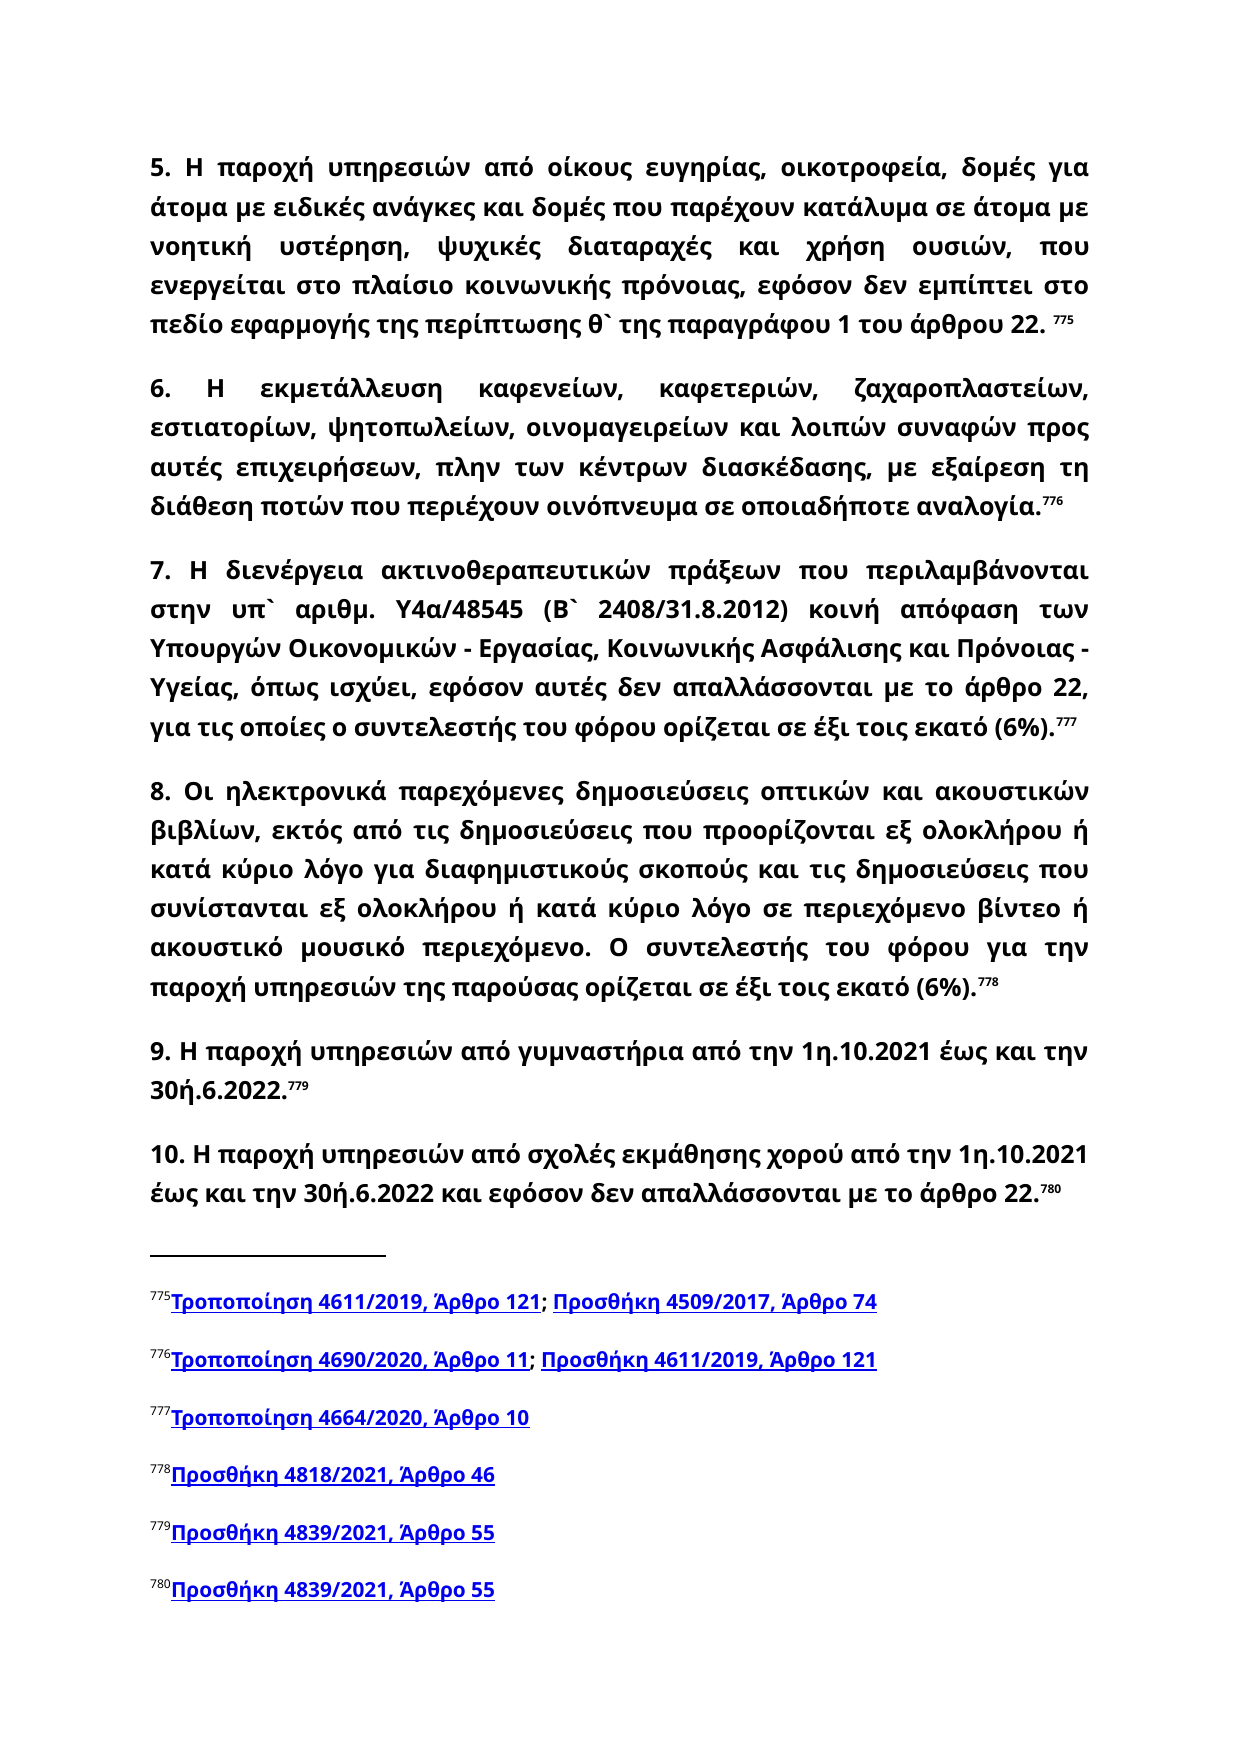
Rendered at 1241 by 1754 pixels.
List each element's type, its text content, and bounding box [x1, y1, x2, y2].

text Προσθήκη 4839/2021, Άρθρο 55 [150, 1518, 1090, 1546]
text 5. Η παροχή υπηρεσιών από οίκους ευγηρίας, οικοτροφεία, δομές για άτομα με ειδικές ανάγκες και δομές που παρέχουν κατάλυμα σε άτομα με νοητική υστέρηση, ψυχικές διαταραχές και χρήση ουσιών, που ενεργείται στο πλαίσιο κοινωνικής πρόνοιας, εφόσον δεν εμπίπτει στο πεδίο εφαρμογής της περίπτωσης θ` της παραγράφου 1 του άρθρου 22. [150, 150, 1090, 341]
text 8. Οι ηλεκτρονικά παρεχόμενες δημοσιεύσεις οπτικών και ακουστικών βιβλίων, εκτός από τις δημοσιεύσεις που προορίζονται εξ ολοκλήρου ή κατά κύριο λόγο για διαφημιστικούς σκοπούς και τις δημοσιεύσεις που συνίστανται εξ ολοκλήρου ή κατά κύριο λόγο σε περιεχόμενο βίντεο ή ακουστικό μουσικό περιεχόμενο. Ο συντελεστής του φόρου για την παροχή υπηρεσιών της παρούσας ορίζεται σε έξι τοις εκατό (6%). [150, 773, 1090, 1003]
text Προσθήκη 4818/2021, Άρθρο 46 [150, 1460, 1090, 1489]
text 10. Η παροχή υπηρεσιών από σχολές εκμάθησης χορού από την 1η.10.2021 έως και την 30ή.6.2022 και εφόσον δεν απαλλάσσονται με το άρθρο 22. [150, 1137, 1090, 1210]
text 6. Η εκμετάλλευση καφενείων, καφετεριών, ζαχαροπλαστείων, εστιατορίων, ψητοπωλείων, οινομαγειρείων και λοιπών συναφών προς αυτές επιχειρήσεων, πλην των κέντρων διασκέδασης, με εξαίρεση τη διάθεση ποτών που περιέχουν οινόπνευμα σε οποιαδήποτε αναλογία. [150, 371, 1090, 522]
text Τροποποίηση 4664/2020, Άρθρο 10 [150, 1403, 1090, 1431]
text 7. Η διενέργεια ακτινοθεραπευτικών πράξεων που περιλαμβάνονται στην υπ` αριθμ. Υ4α/48545 (Β` 2408/31.8.2012) κοινή απόφαση των Υπουργών Οικονομικών - Εργασίας, Κοινωνικής Ασφάλισης και Πρόνοιας - Υγείας, όπως ισχύει, εφόσον αυτές δεν απαλλάσσονται με το άρθρο 22, για τις οποίες ο συντελεστής του φόρου ορίζεται σε έξι τοις εκατό (6%). [150, 552, 1090, 743]
text Τροποποίηση 4690/2020, Άρθρο 11; Προσθήκη 4611/2019, Άρθρο 121 [150, 1345, 1090, 1373]
text 9. Η παροχή υπηρεσιών από γυμναστήρια από την 1η.10.2021 έως και την 30ή.6.2022. [150, 1033, 1090, 1107]
text Προσθήκη 4839/2021, Άρθρο 55 [150, 1576, 1090, 1604]
text Τροποποίηση 4611/2019, Άρθρο 121; Προσθήκη 4509/2017, Άρθρο 74 [150, 1287, 1090, 1316]
